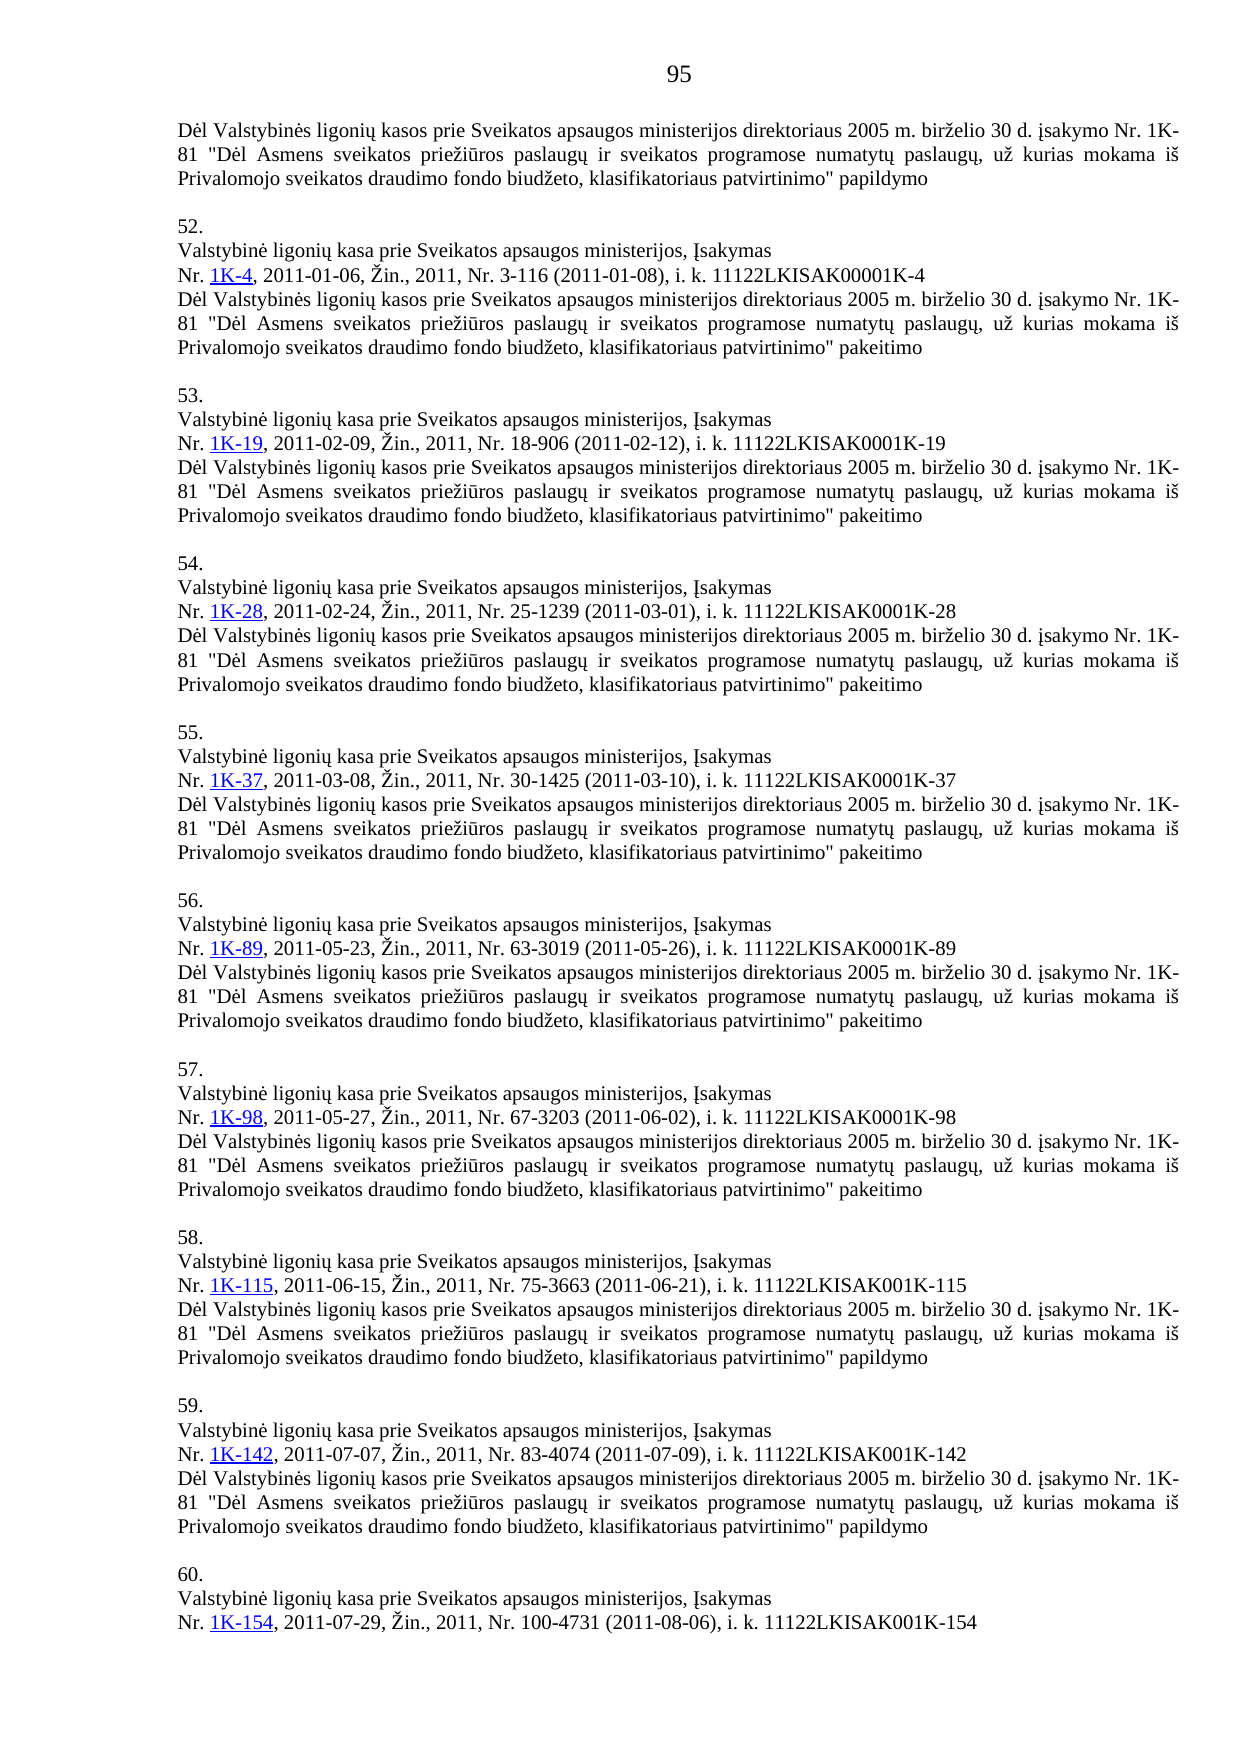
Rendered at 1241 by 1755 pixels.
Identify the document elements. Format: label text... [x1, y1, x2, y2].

text 55. [177, 720, 1181, 744]
text Nr. 1K-28, 2011-02-24, Žin., 2011, Nr. 25-1239 (2011-03-01), i. k. 11122LKISAK0001K-28 [177, 599, 1181, 623]
text Dėl Valstybinės ligonių kasos prie Sveikatos apsaugos ministerijos direktoriaus 2005 m. birželio 30 d. įsakymo Nr. 1K-81 "Dėl Asmens sveikatos priežiūros paslaugų ir sveikatos programose numatytų paslaugų, už kurias mokama iš Privalomojo sveikatos draudimo fondo biudžeto, klasifikatoriaus patvirtinimo" papildymo [177, 1297, 1181, 1369]
text Valstybinė ligonių kasa prie Sveikatos apsaugos ministerijos, Įsakymas [177, 238, 1181, 262]
text Dėl Valstybinės ligonių kasos prie Sveikatos apsaugos ministerijos direktoriaus 2005 m. birželio 30 d. įsakymo Nr. 1K-81 "Dėl Asmens sveikatos priežiūros paslaugų ir sveikatos programose numatytų paslaugų, už kurias mokama iš Privalomojo sveikatos draudimo fondo biudžeto, klasifikatoriaus patvirtinimo" pakeitimo [177, 623, 1181, 696]
text 59. [177, 1393, 1181, 1417]
text Valstybinė ligonių kasa prie Sveikatos apsaugos ministerijos, Įsakymas [177, 407, 1181, 431]
text Nr. 1K-19, 2011-02-09, Žin., 2011, Nr. 18-906 (2011-02-12), i. k. 11122LKISAK0001K-19 [177, 431, 1181, 455]
text Dėl Valstybinės ligonių kasos prie Sveikatos apsaugos ministerijos direktoriaus 2005 m. birželio 30 d. įsakymo Nr. 1K-81 "Dėl Asmens sveikatos priežiūros paslaugų ir sveikatos programose numatytų paslaugų, už kurias mokama iš Privalomojo sveikatos draudimo fondo biudžeto, klasifikatoriaus patvirtinimo" pakeitimo [177, 1129, 1181, 1201]
text Nr. 1K-115, 2011-06-15, Žin., 2011, Nr. 75-3663 (2011-06-21), i. k. 11122LKISAK001K-115 [177, 1273, 1181, 1297]
text 58. [177, 1225, 1181, 1249]
text Valstybinė ligonių kasa prie Sveikatos apsaugos ministerijos, Įsakymas [177, 1249, 1181, 1273]
text Nr. 1K-89, 2011-05-23, Žin., 2011, Nr. 63-3019 (2011-05-26), i. k. 11122LKISAK0001K-89 [177, 936, 1181, 960]
text Valstybinė ligonių kasa prie Sveikatos apsaugos ministerijos, Įsakymas [177, 1586, 1181, 1610]
text Dėl Valstybinės ligonių kasos prie Sveikatos apsaugos ministerijos direktoriaus 2005 m. birželio 30 d. įsakymo Nr. 1K-81 "Dėl Asmens sveikatos priežiūros paslaugų ir sveikatos programose numatytų paslaugų, už kurias mokama iš Privalomojo sveikatos draudimo fondo biudžeto, klasifikatoriaus patvirtinimo" papildymo [177, 1466, 1181, 1538]
text 54. [177, 551, 1181, 575]
text Valstybinė ligonių kasa prie Sveikatos apsaugos ministerijos, Įsakymas [177, 912, 1181, 936]
text Valstybinė ligonių kasa prie Sveikatos apsaugos ministerijos, Įsakymas [177, 744, 1181, 768]
text Dėl Valstybinės ligonių kasos prie Sveikatos apsaugos ministerijos direktoriaus 2005 m. birželio 30 d. įsakymo Nr. 1K-81 "Dėl Asmens sveikatos priežiūros paslaugų ir sveikatos programose numatytų paslaugų, už kurias mokama iš Privalomojo sveikatos draudimo fondo biudžeto, klasifikatoriaus patvirtinimo" pakeitimo [177, 792, 1181, 864]
text 57. [177, 1057, 1181, 1081]
text Dėl Valstybinės ligonių kasos prie Sveikatos apsaugos ministerijos direktoriaus 2005 m. birželio 30 d. įsakymo Nr. 1K-81 "Dėl Asmens sveikatos priežiūros paslaugų ir sveikatos programose numatytų paslaugų, už kurias mokama iš Privalomojo sveikatos draudimo fondo biudžeto, klasifikatoriaus patvirtinimo" pakeitimo [177, 287, 1181, 359]
text Dėl Valstybinės ligonių kasos prie Sveikatos apsaugos ministerijos direktoriaus 2005 m. birželio 30 d. įsakymo Nr. 1K-81 "Dėl Asmens sveikatos priežiūros paslaugų ir sveikatos programose numatytų paslaugų, už kurias mokama iš Privalomojo sveikatos draudimo fondo biudžeto, klasifikatoriaus patvirtinimo" papildymo [177, 118, 1181, 190]
text Valstybinė ligonių kasa prie Sveikatos apsaugos ministerijos, Įsakymas [177, 1417, 1181, 1442]
text 60. [177, 1562, 1181, 1586]
text Nr. 1K-4, 2011-01-06, Žin., 2011, Nr. 3-116 (2011-01-08), i. k. 11122LKISAK00001K-4 [177, 262, 1181, 287]
text Nr. 1K-98, 2011-05-27, Žin., 2011, Nr. 67-3203 (2011-06-02), i. k. 11122LKISAK0001K-98 [177, 1105, 1181, 1129]
text Valstybinė ligonių kasa prie Sveikatos apsaugos ministerijos, Įsakymas [177, 1081, 1181, 1105]
text 52. [177, 214, 1181, 238]
text 56. [177, 888, 1181, 912]
text Nr. 1K-37, 2011-03-08, Žin., 2011, Nr. 30-1425 (2011-03-10), i. k. 11122LKISAK0001K-37 [177, 768, 1181, 792]
text Nr. 1K-154, 2011-07-29, Žin., 2011, Nr. 100-4731 (2011-08-06), i. k. 11122LKISAK001K-154 [177, 1610, 1181, 1634]
text Dėl Valstybinės ligonių kasos prie Sveikatos apsaugos ministerijos direktoriaus 2005 m. birželio 30 d. įsakymo Nr. 1K-81 "Dėl Asmens sveikatos priežiūros paslaugų ir sveikatos programose numatytų paslaugų, už kurias mokama iš Privalomojo sveikatos draudimo fondo biudžeto, klasifikatoriaus patvirtinimo" pakeitimo [177, 455, 1181, 527]
text Nr. 1K-142, 2011-07-07, Žin., 2011, Nr. 83-4074 (2011-07-09), i. k. 11122LKISAK001K-142 [177, 1442, 1181, 1466]
text Valstybinė ligonių kasa prie Sveikatos apsaugos ministerijos, Įsakymas [177, 575, 1181, 599]
text Dėl Valstybinės ligonių kasos prie Sveikatos apsaugos ministerijos direktoriaus 2005 m. birželio 30 d. įsakymo Nr. 1K-81 "Dėl Asmens sveikatos priežiūros paslaugų ir sveikatos programose numatytų paslaugų, už kurias mokama iš Privalomojo sveikatos draudimo fondo biudžeto, klasifikatoriaus patvirtinimo" pakeitimo [177, 960, 1181, 1032]
text 53. [177, 383, 1181, 407]
